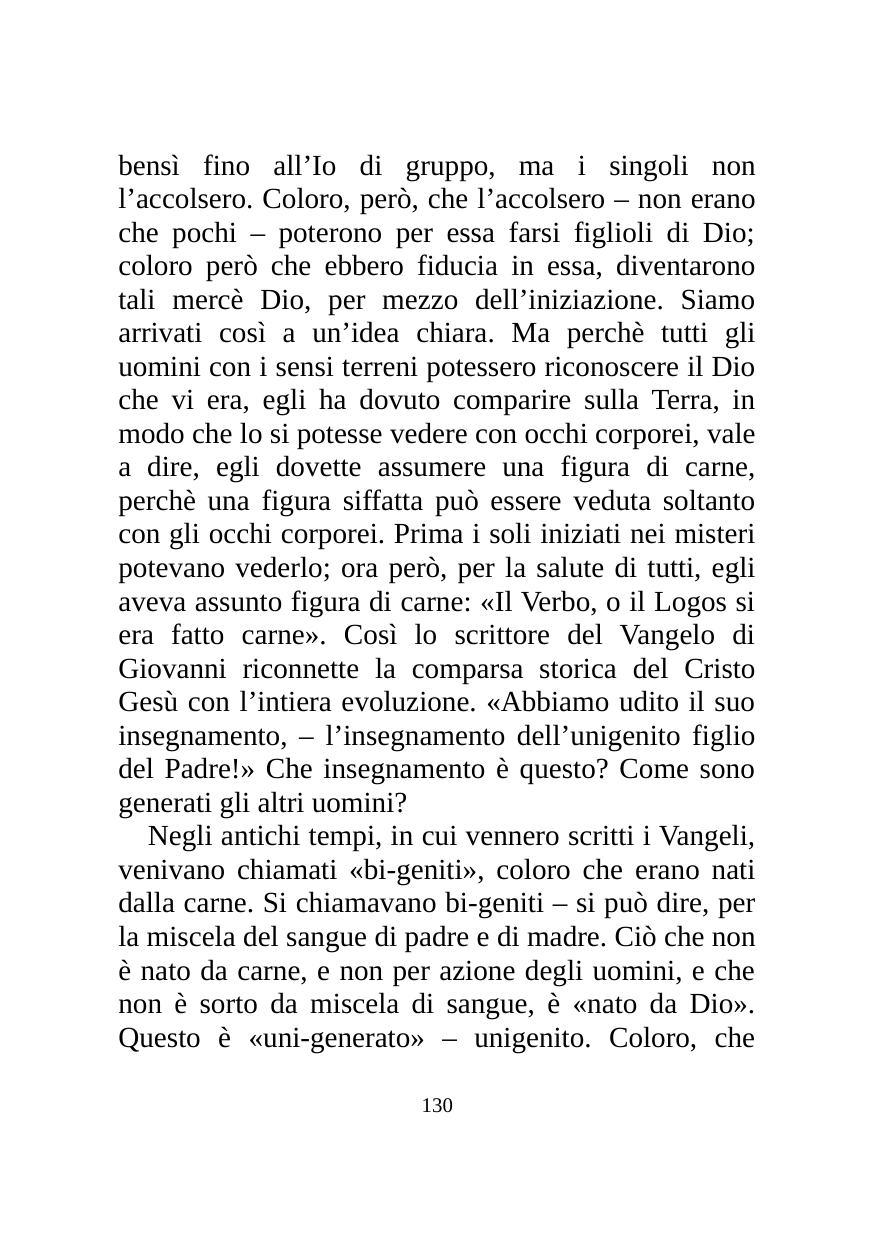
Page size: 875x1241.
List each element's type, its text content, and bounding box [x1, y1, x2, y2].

text Negli antichi tempi, in cui vennero scritti i Vangeli, venivano chiamati «bi-geniti», coloro che erano nati dalla carne. Si chiamavano bi-geniti – si può dire, per la miscela del sangue di padre e di madre. Ciò che non è nato da carne, e non per azione degli uomini, e che non è sorto da miscela di sangue, è «nato da Dio». Questo è «uni-generato» – unigenito. Coloro, che [118, 818, 756, 1053]
text bensì fino all’Io di gruppo, ma i singoli non l’accolsero. Coloro, però, che l’accolsero – non erano che pochi – poterono per essa farsi figlioli di Dio; coloro però che ebbero fiducia in essa, diventarono tali mercè Dio, per mezzo dell’iniziazione. Siamo arrivati così a un’idea chiara. Ma perchè tutti gli uomini con i sensi terreni potessero riconoscere il Dio che vi era, egli ha dovuto comparire sulla Terra, in modo che lo si potesse vedere con occhi corporei, vale a dire, egli dovette assumere una figura di carne, perchè una figura siffatta può essere veduta soltanto con gli occhi corporei. Prima i soli iniziati nei misteri potevano vederlo; ora però, per la salute di tutti, egli aveva assunto figura di carne: «Il Verbo, o il Logos si era fatto carne». Così lo scrittore del Vangelo di Giovanni riconnette la comparsa storica del Cristo Gesù con l’intiera evoluzione. «Abbiamo udito il suo insegnamento, – l’insegnamento dell’unigenito figlio del Padre!» Che insegnamento è questo? Come sono generati gli altri uomini? [118, 148, 756, 818]
